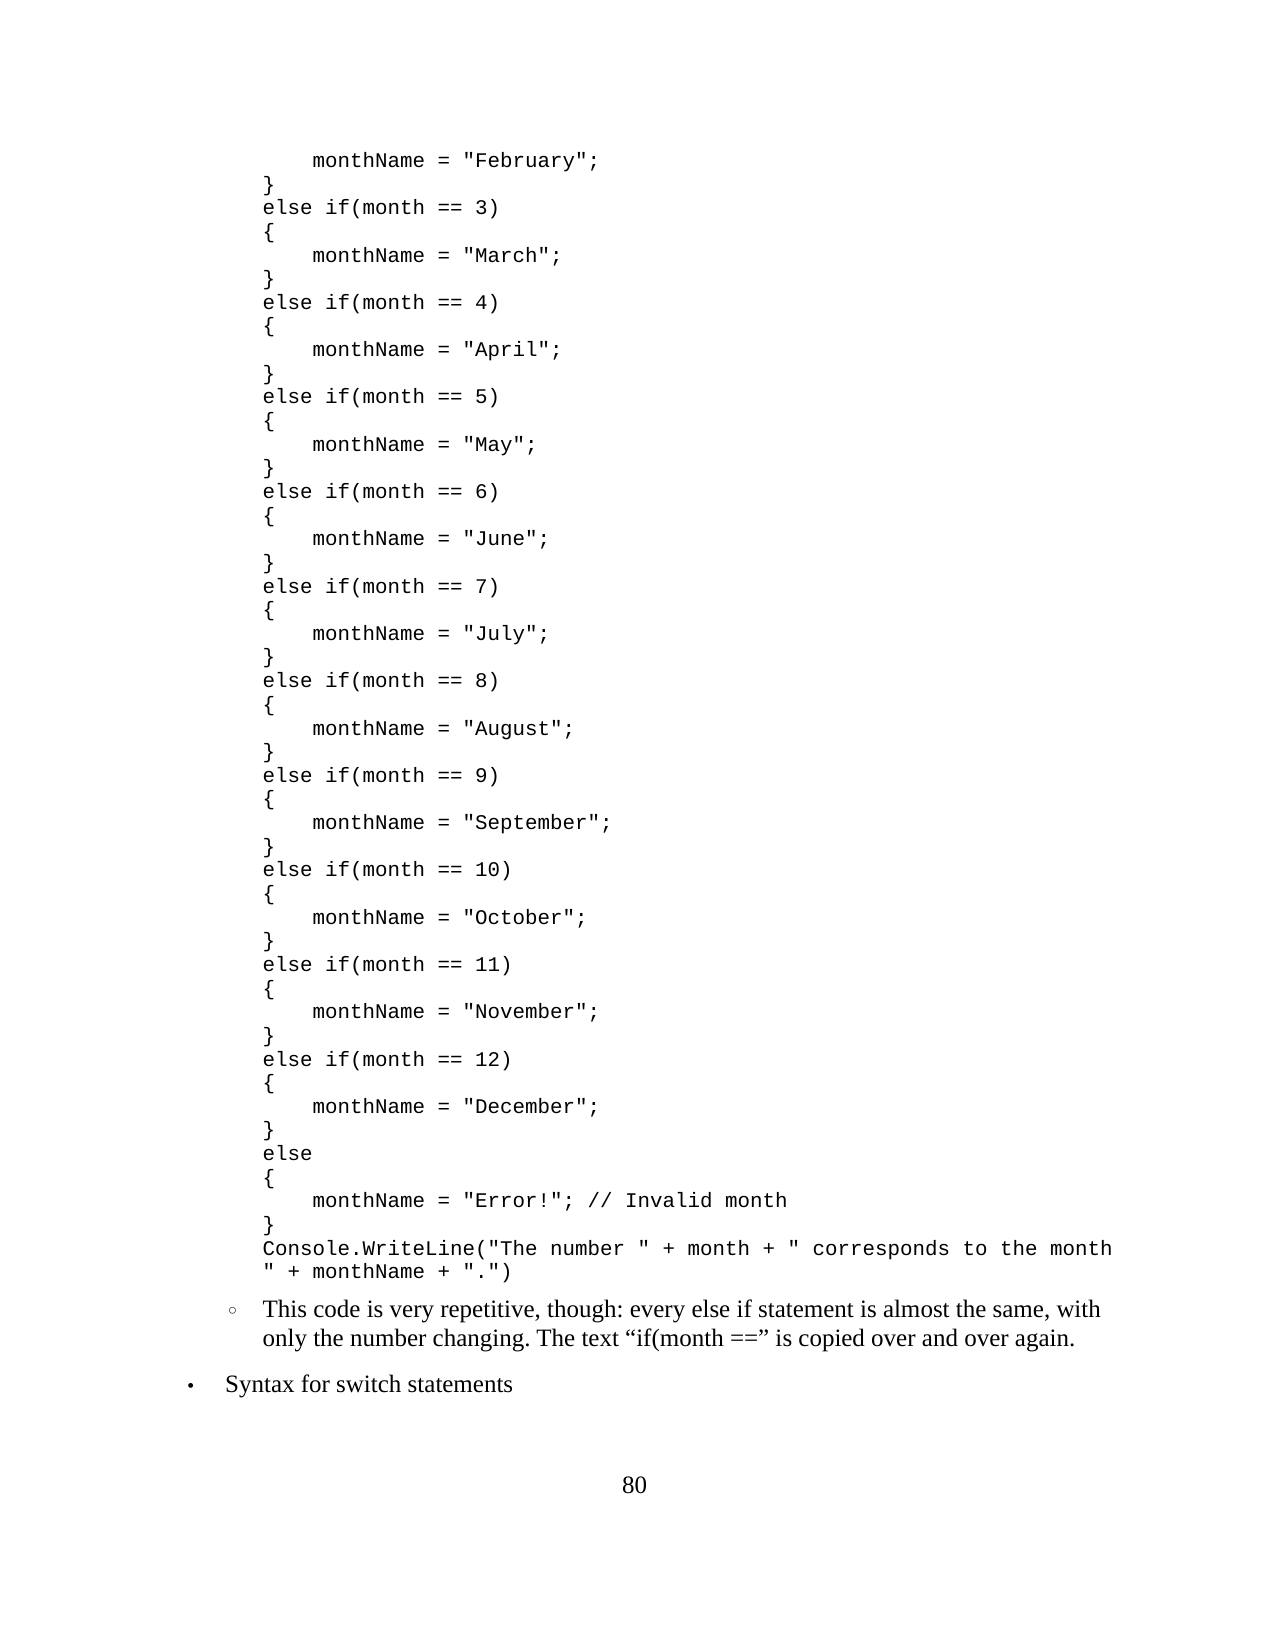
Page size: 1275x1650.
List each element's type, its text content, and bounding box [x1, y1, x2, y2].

list monthName = "August"; [225, 717, 1125, 741]
list else if(month == 5) [225, 386, 1125, 410]
list } [225, 268, 1125, 292]
list monthName = "October"; [225, 907, 1125, 930]
list { [225, 221, 1125, 244]
list else if(month == 11) [225, 954, 1125, 978]
list { [225, 316, 1125, 339]
list monthName = "April"; [225, 339, 1125, 363]
list monthName = "December"; [225, 1096, 1125, 1119]
list monthName = "November"; [225, 1001, 1125, 1025]
list else if(month == 9) [225, 765, 1125, 788]
list monthName = "June"; [225, 528, 1125, 552]
list } [225, 836, 1125, 859]
list } [225, 1214, 1125, 1238]
list { [225, 1072, 1125, 1096]
list else if(month == 12) [225, 1048, 1125, 1072]
list else if(month == 4) [225, 292, 1125, 316]
list { [225, 1167, 1125, 1190]
list { [225, 978, 1125, 1001]
list } [225, 741, 1125, 765]
list { [225, 505, 1125, 528]
list monthName = "September"; [225, 812, 1125, 836]
list monthName = "May"; [225, 434, 1125, 457]
list else if(month == 6) [225, 481, 1125, 505]
list This code is very repetitive, though: every else if statement is almost the same, with only the number changing. The text “if(month ==” is copied over and over again. [225, 1294, 1125, 1351]
list else [225, 1143, 1125, 1167]
list Console.WriteLine("The number " + month + " corresponds to the month " + monthName + ".") [225, 1238, 1125, 1285]
list else if(month == 8) [225, 670, 1125, 694]
list } [225, 1025, 1125, 1048]
list { [225, 599, 1125, 623]
list } [225, 457, 1125, 481]
list monthName = "July"; [225, 623, 1125, 647]
list else if(month == 3) [225, 197, 1125, 221]
list else if(month == 7) [225, 576, 1125, 599]
list monthName = "Error!"; // Invalid month [225, 1190, 1125, 1214]
list } [225, 647, 1125, 670]
list } [225, 363, 1125, 386]
list else if(month == 10) [225, 859, 1125, 883]
list } [225, 1119, 1125, 1143]
list { [225, 788, 1125, 812]
list } [225, 930, 1125, 954]
list monthName = "February"; [225, 150, 1125, 174]
list } [225, 174, 1125, 197]
list { [225, 883, 1125, 907]
list { [225, 410, 1125, 434]
list monthName = "March"; [225, 244, 1125, 268]
list { [225, 694, 1125, 717]
list Syntax for switch statements [187, 1369, 1125, 1398]
list } [225, 552, 1125, 576]
